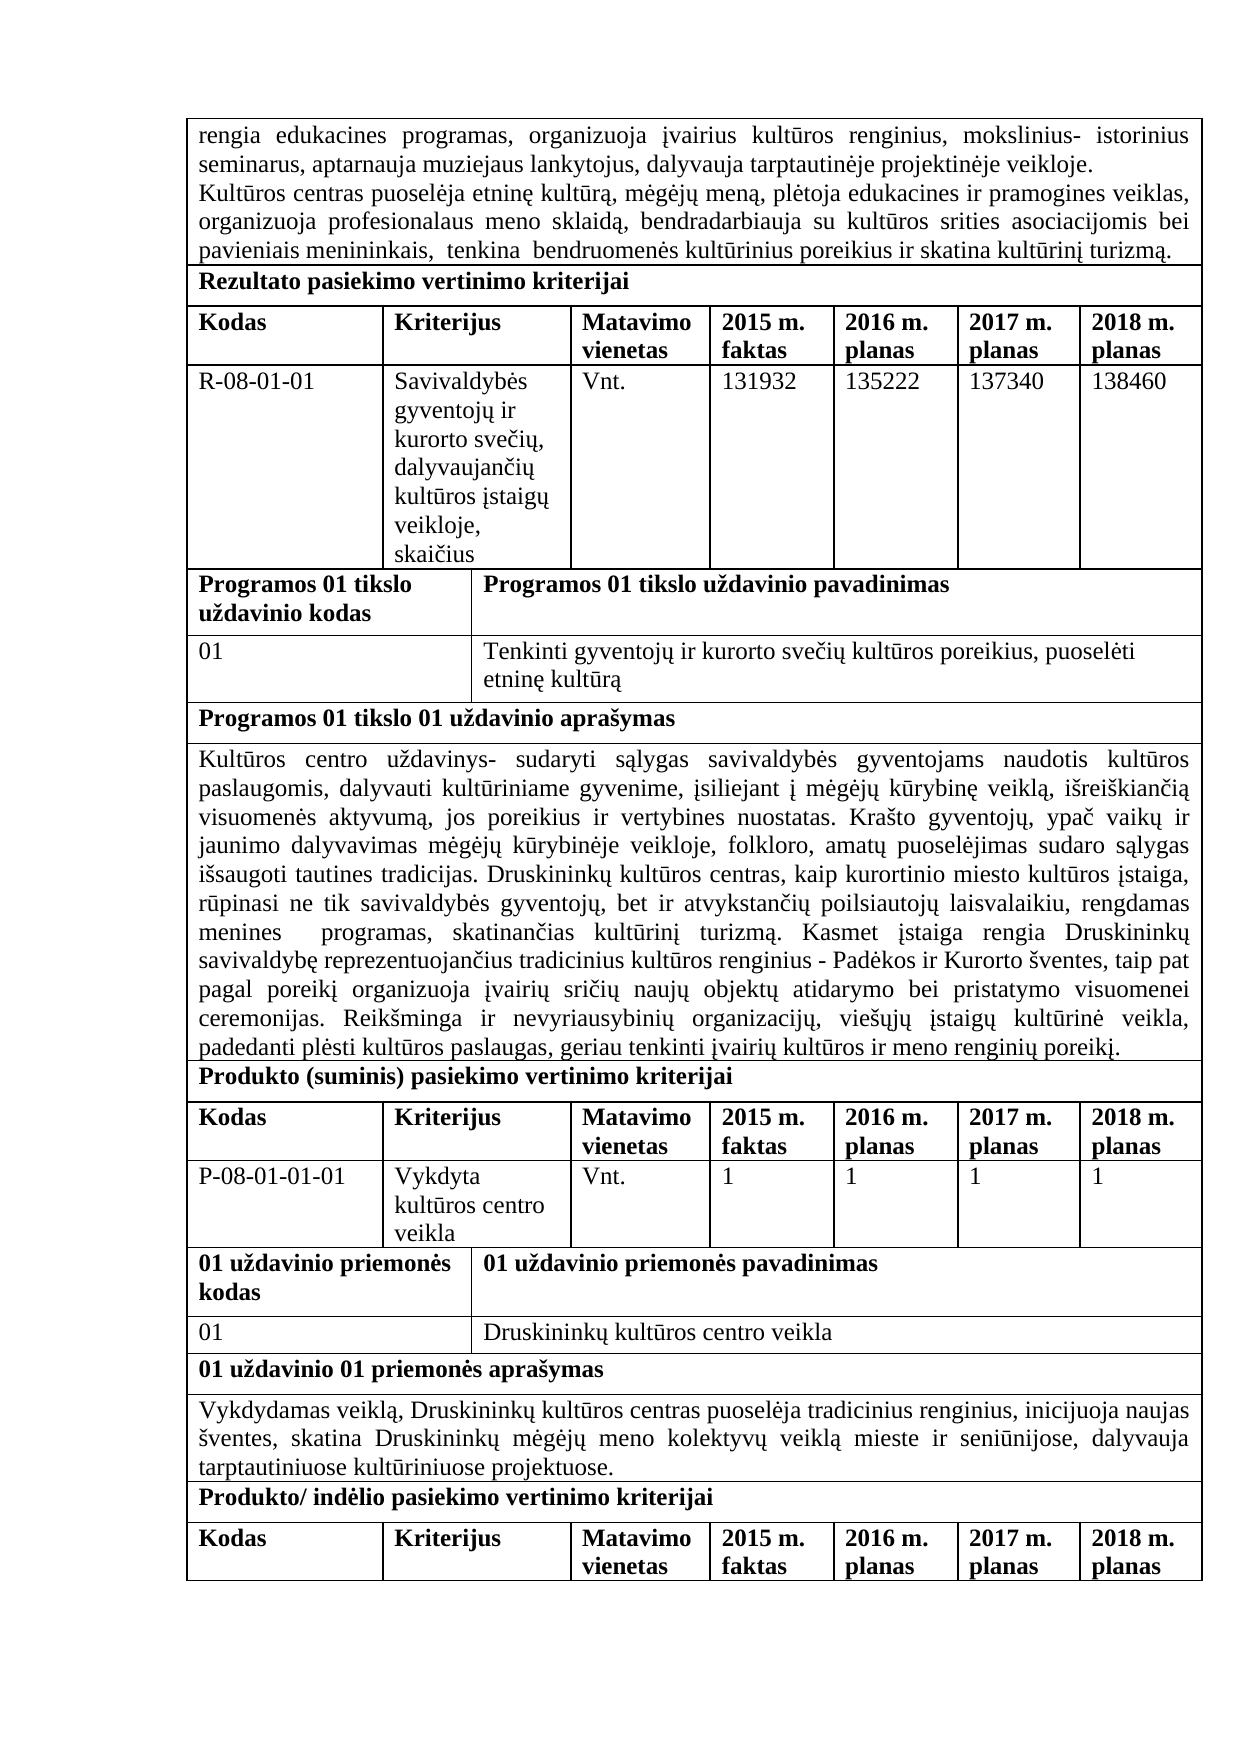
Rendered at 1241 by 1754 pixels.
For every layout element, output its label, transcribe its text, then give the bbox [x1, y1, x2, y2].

table_cell 01 uždavinio priemonės kodas [188, 1248, 471, 1316]
table_cell 1 [835, 1161, 957, 1247]
table_cell Kriterijus [384, 1103, 570, 1160]
table_cell Tenkinti gyventojų ir kurorto svečių kultūros poreikius, puoselėti etninę kultūrą [472, 636, 1201, 702]
table_cell Kodas [188, 1523, 382, 1580]
table_cell 131932 [711, 366, 833, 567]
table_cell 01 [188, 1317, 471, 1353]
table_cell Kriterijus [384, 1523, 570, 1580]
table_cell 1 [959, 1161, 1079, 1247]
table_cell 01 uždavinio priemonės pavadinimas [472, 1248, 1201, 1316]
table_cell R-08-01-01 [188, 366, 382, 567]
table_cell Kriterijus [384, 307, 570, 364]
table_cell Vnt. [572, 1161, 709, 1247]
table_cell 2018 m. planas [1081, 307, 1201, 364]
table_cell 1 [711, 1161, 833, 1247]
table_cell 2017 m. planas [959, 1523, 1079, 1580]
table_cell Vykdyta kultūros centro veikla [384, 1161, 570, 1247]
table_cell 2018 m. planas [1081, 1523, 1201, 1580]
table_cell Kodas [188, 307, 382, 364]
table_cell 2017 m. planas [959, 1103, 1079, 1160]
table_cell Matavimo vienetas [572, 307, 709, 364]
table_cell P-08-01-01-01 [188, 1161, 382, 1247]
table_cell 2016 m. planas [835, 1523, 957, 1580]
table_cell Druskininkų kultūros centro veikla [472, 1317, 1201, 1353]
table_cell 135222 [835, 366, 957, 567]
table_cell 2015 m. faktas [711, 1103, 833, 1160]
table_cell Matavimo vienetas [572, 1103, 709, 1160]
table_cell 2015 m. faktas [711, 1523, 833, 1580]
table_cell 2017 m. planas [959, 307, 1079, 364]
table_cell Vnt. [572, 366, 709, 567]
table_cell Programos 01 tikslo uždavinio pavadinimas [472, 570, 1201, 635]
table_cell Programos 01 tikslo 01 uždavinio aprašymas [188, 703, 1201, 743]
table_cell rengia edukacines programas, organizuoja įvairius kultūros renginius, mokslinius- istorinius seminarus, aptarnauja muziejaus lankytojus, dalyvauja tarptautinėje projektinėje veikloje. Kultūros centras puoselėja etninę kultūrą, mėgėjų meną, plėtoja edukacines ir pramogines veiklas, organizuoja profesionalaus meno sklaidą, bendradarbiauja su kultūros srities asociacijomis bei pavieniais menininkais, tenkina bendruomenės kultūrinius poreikius ir skatina kultūrinį turizmą. [188, 119, 1201, 264]
table_cell 2015 m. faktas [711, 307, 833, 364]
table_cell 2016 m. planas [835, 307, 957, 364]
table_cell 138460 [1081, 366, 1201, 567]
table_cell Savivaldybės gyventojų ir kurorto svečių, dalyvaujančių kultūros įstaigų veikloje, skaičius [384, 366, 570, 567]
table_cell Vykdydamas veiklą, Druskininkų kultūros centras puoselėja tradicinius renginius, inicijuoja naujas šventes, skatina Druskininkų mėgėjų meno kolektyvų veiklą mieste ir seniūnijose, dalyvauja tarptautiniuose kultūriniuose projektuose. [188, 1395, 1201, 1481]
table_cell 137340 [959, 366, 1079, 567]
table_cell 01 uždavinio 01 priemonės aprašymas [188, 1354, 1201, 1394]
table_cell 01 [188, 636, 471, 702]
table_cell Programos 01 tikslo uždavinio kodas [188, 570, 471, 635]
table_cell Rezultato pasiekimo vertinimo kriterijai [188, 266, 1201, 304]
table_cell 2016 m. planas [835, 1103, 957, 1160]
table_cell 2018 m. planas [1081, 1103, 1201, 1160]
table_cell Matavimo vienetas [572, 1523, 709, 1580]
table_cell Produkto (suminis) pasiekimo vertinimo kriterijai [188, 1061, 1201, 1101]
table_cell Produkto/ indėlio pasiekimo vertinimo kriterijai [188, 1482, 1201, 1522]
table_cell 1 [1081, 1161, 1201, 1247]
table_cell Kodas [188, 1103, 382, 1160]
table_cell Kultūros centro uždavinys- sudaryti sąlygas savivaldybės gyventojams naudotis kultūros paslaugomis, dalyvauti kultūriniame gyvenime, įsiliejant į mėgėjų kūrybinę veiklą, išreiškiančią visuomenės aktyvumą, jos poreikius ir vertybines nuostatas. Krašto gyventojų, ypač vaikų ir jaunimo dalyvavimas mėgėjų kūrybinėje veikloje, folkloro, amatų puoselėjimas sudaro sąlygas išsaugoti tautines tradicijas. Druskininkų kultūros centras, kaip kurortinio miesto kultūros įstaiga, rūpinasi ne tik savivaldybės gyventojų, bet ir atvykstančių poilsiautojų laisvalaikiu, rengdamas menines programas, skatinančias kultūrinį turizmą. Kasmet įstaiga rengia Druskininkų savivaldybę reprezentuojančius tradicinius kultūros renginius - Padėkos ir Kurorto šventes, taip pat pagal poreikį organizuoja įvairių sričių naujų objektų atidarymo bei pristatymo visuomenei ceremonijas. Reikšminga ir nevyriausybinių organizacijų, viešųjų įstaigų kultūrinė veikla, padedanti plėsti kultūros paslaugas, geriau tenkinti įvairių kultūros ir meno renginių poreikį. [188, 744, 1201, 1060]
